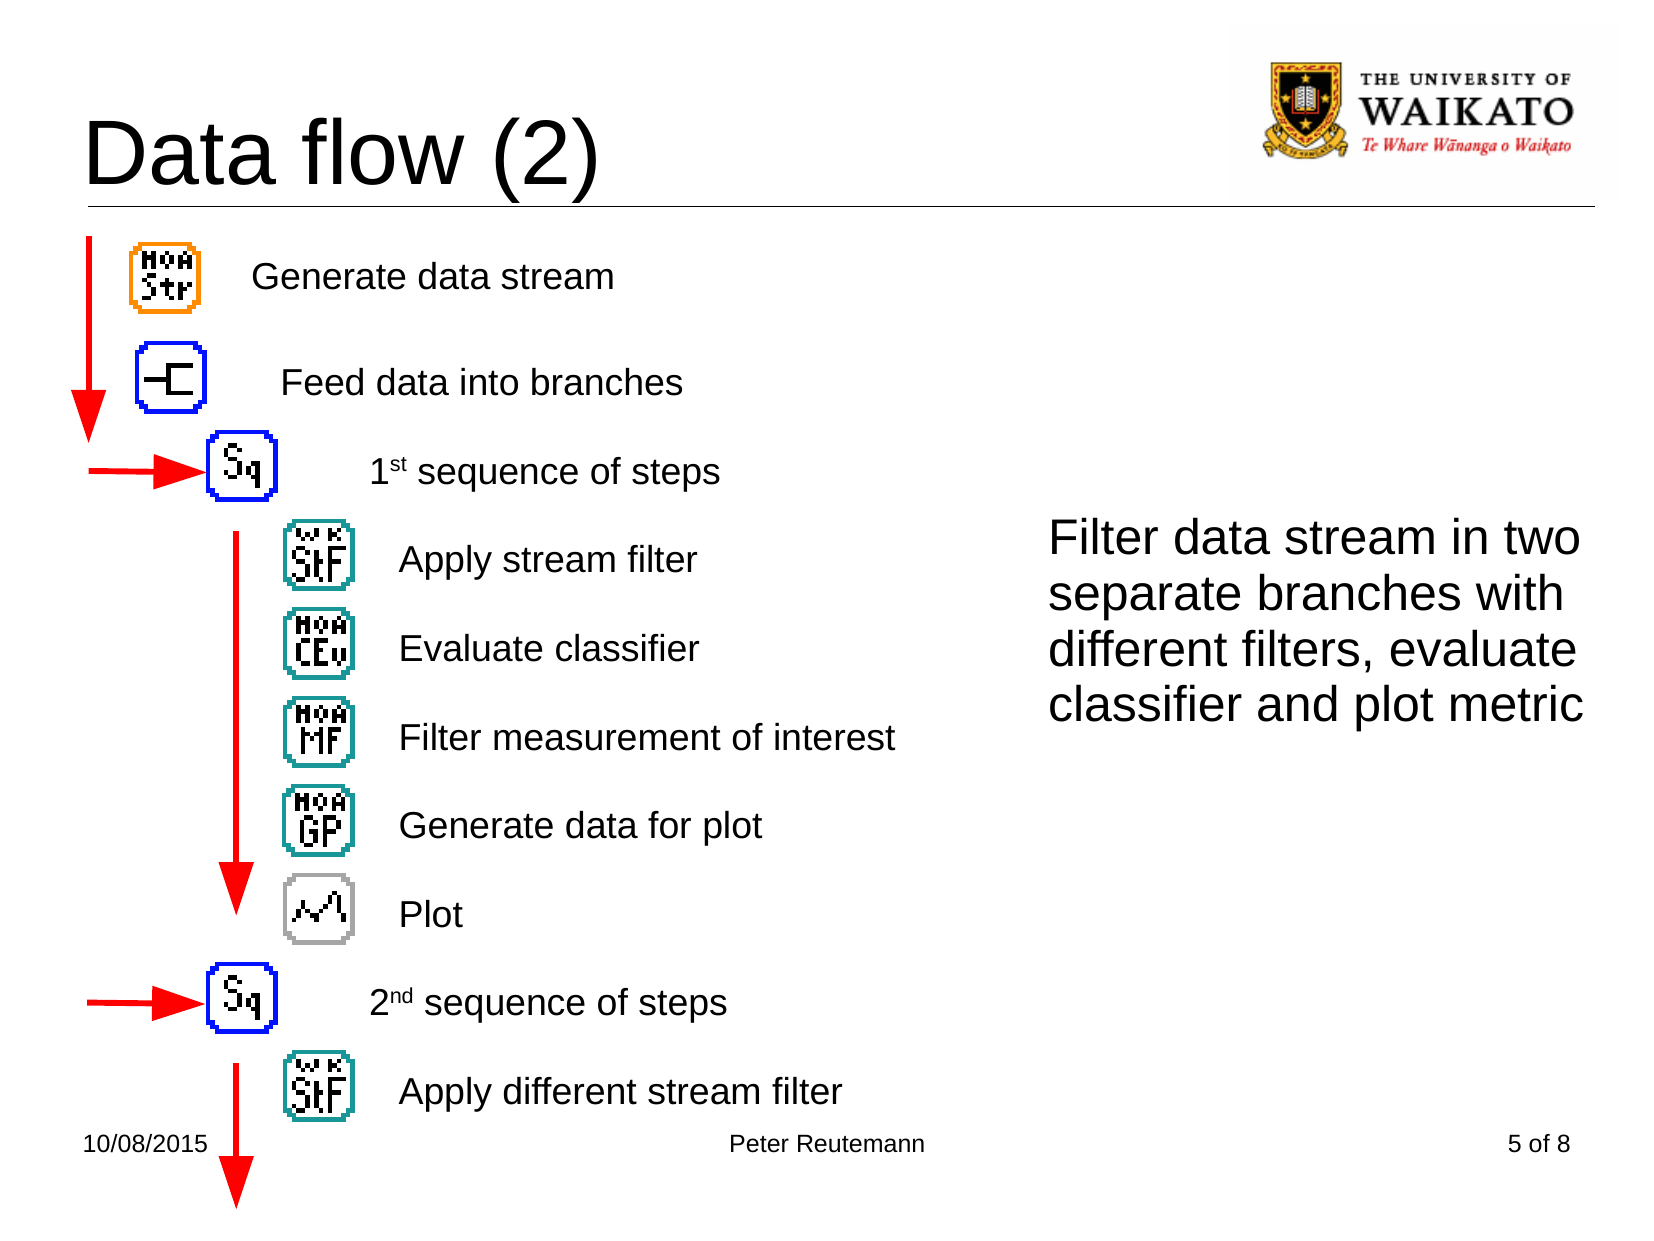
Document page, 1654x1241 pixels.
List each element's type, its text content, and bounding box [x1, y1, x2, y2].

picture [283, 607, 355, 680]
picture [206, 962, 278, 1034]
text_box Apply stream filter [383, 531, 857, 589]
text_box Evaluate classifier [383, 620, 827, 677]
text_box Filter measurement of interest [383, 708, 945, 768]
picture [283, 696, 355, 768]
text_box Feed data into branches [265, 354, 798, 412]
picture [283, 873, 355, 945]
picture [283, 1050, 355, 1123]
picture [1228, 24, 1619, 201]
picture [129, 242, 201, 314]
title Data flow (2) [82, 49, 1571, 257]
text_box 1st sequence of steps [354, 442, 827, 502]
picture [206, 430, 278, 502]
text_box Filter data stream in two separate branches with different filters, evaluate classifier and plot metric [1033, 501, 1625, 768]
text_box Plot [383, 885, 827, 943]
text_box Apply different stream filter [383, 1062, 916, 1123]
text_box 2nd sequence of steps [354, 974, 798, 1033]
text_box Generate data stream [236, 248, 680, 308]
text_box Generate data for plot [383, 797, 916, 855]
picture [282, 784, 355, 857]
picture [135, 341, 207, 414]
picture [283, 519, 355, 591]
